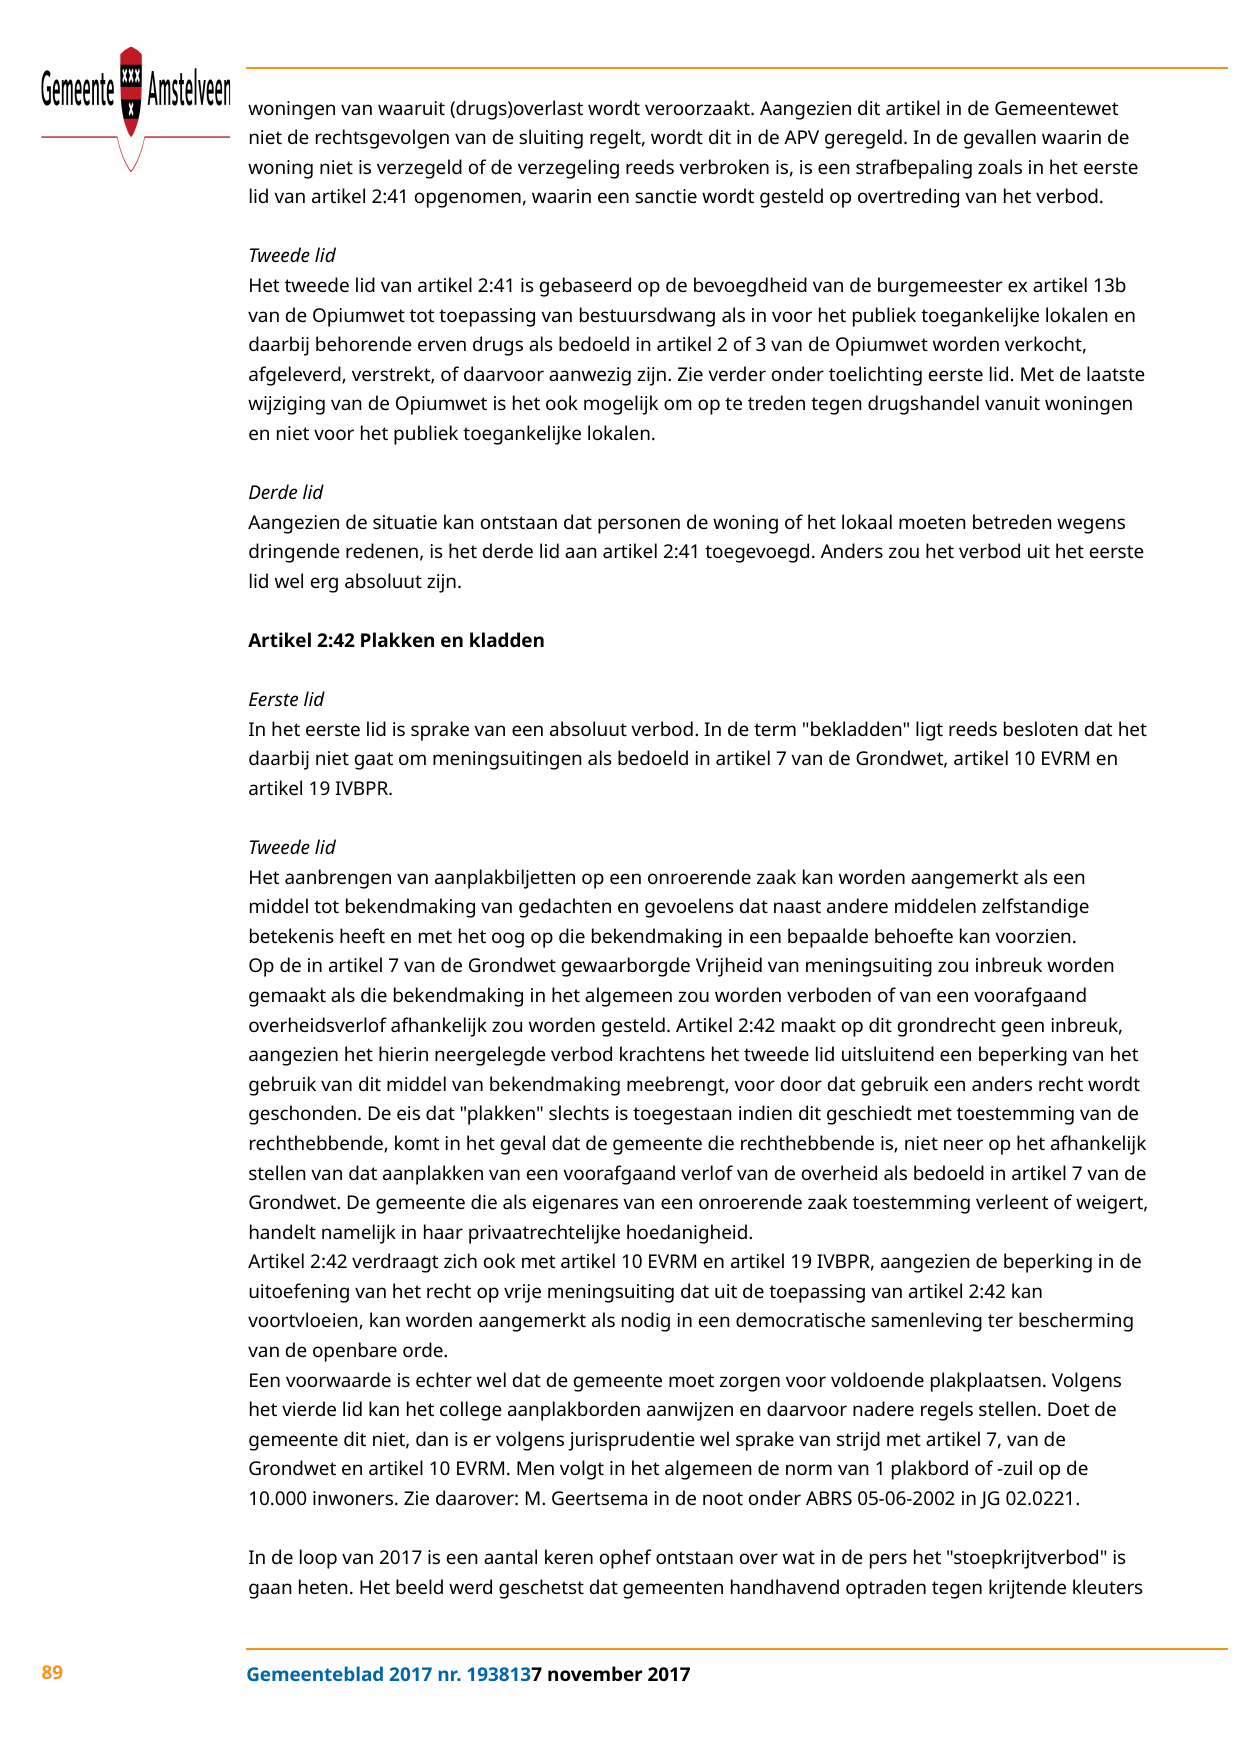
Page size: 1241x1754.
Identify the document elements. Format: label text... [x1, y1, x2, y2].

text Artikel 2:42 Plakken en kladden [248, 627, 1152, 653]
text Het tweede lid van artikel 2:41 is gebaseerd op de bevoegdheid van de burgemeester ex artikel 13b van de Opiumwet tot toepassing van bestuursdwang als in voor het publiek toegankelijke lokalen en daarbij behorende erven drugs als bedoeld in artikel 2 of 3 van de Opiumwet worden verkocht, afgeleverd, verstrekt, of daarvoor aanwezig zijn. Zie verder onder toelichting eerste lid. Met de laatste wijziging van de Opiumwet is het ook mogelijk om op te treden tegen drugshandel vanuit woningen en niet voor het publiek toegankelijke lokalen. [248, 272, 1152, 446]
picture [41, 47, 231, 172]
text Een voorwaarde is echter wel dat de gemeente moet zorgen voor voldoende plakplaatsen. Volgens het vierde lid kan het college aanplakborden aanwijzen en daarvoor nadere regels stellen. Doet de gemeente dit niet, dan is er volgens jurisprudentie wel sprake van strijd met artikel 7, van de Grondwet en artikel 10 EVRM. Men volgt in het algemeen de norm van 1 plakbord of -zuil op de 10.000 inwoners. Zie daarover: M. Geertsema in de noot onder ABRS 05-06-2002 in JG 02.0221. [248, 1367, 1152, 1511]
text Artikel 2:42 verdraagt zich ook met artikel 10 EVRM en artikel 19 IVBPR, aangezien de beperking in de uitoefening van het recht op vrije meningsuiting dat uit de toepassing van artikel 2:42 kan voortvloeien, kan worden aangemerkt als nodig in een democratische samenleving ter bescherming van de openbare orde. [248, 1248, 1152, 1363]
text Eerste lid [248, 686, 1152, 712]
text In het eerste lid is sprake van een absoluut verbod. In de term "bekladden" ligt reeds besloten dat het daarbij niet gaat om meningsuitingen als bedoeld in artikel 7 van de Grondwet, artikel 10 EVRM en artikel 19 IVBPR. [248, 716, 1152, 801]
text Op de in artikel 7 van de Grondwet gewaarborgde Vrijheid van meningsuiting zou inbreuk worden gemaakt als die bekendmaking in het algemeen zou worden verboden of van een voorafgaand overheidsverlof afhankelijk zou worden gesteld. Artikel 2:42 maakt op dit grondrecht geen inbreuk, aangezien het hierin neergelegde verbod krachtens het tweede lid uitsluitend een beperking van het gebruik van dit middel van bekendmaking meebrengt, voor door dat gebruik een anders recht wordt geschonden. De eis dat "plakken" slechts is toegestaan indien dit geschiedt met toestemming van de rechthebbende, komt in het geval dat de gemeente die rechthebbende is, niet neer op het afhankelijk stellen van dat aanplakken van een voorafgaand verlof van de overheid als bedoeld in artikel 7 van de Grondwet. De gemeente die als eigenares van een onroerende zaak toestemming verleent of weigert, handelt namelijk in haar privaatrechtelijke hoedanigheid. [248, 953, 1152, 1245]
text Het aanbrengen van aanplakbiljetten op een onroerende zaak kan worden aangemerkt als een middel tot bekendmaking van gedachten en gevoelens dat naast andere middelen zelfstandige betekenis heeft en met het oog op die bekendmaking in een bepaalde behoefte kan voorzien. [248, 864, 1152, 949]
text Tweede lid [248, 834, 1152, 860]
text woningen van waaruit (drugs)overlast wordt veroorzaakt. Aangezien dit artikel in de Gemeentewet niet de rechtsgevolgen van de sluiting regelt, wordt dit in de APV geregeld. In de gevallen waarin de woning niet is verzegeld of de verzegeling reeds verbroken is, is een strafbepaling zoals in het eerste lid van artikel 2:41 opgenomen, waarin een sanctie wordt gesteld op overtreding van het verbod. [248, 95, 1152, 209]
text Tweede lid [248, 243, 1152, 268]
text Derde lid [248, 479, 1152, 505]
text In de loop van 2017 is een aantal keren ophef ontstaan over wat in de pers het "stoepkrijtverbod" is gaan heten. Het beeld werd geschetst dat gemeenten handhavend optraden tegen krijtende kleuters [248, 1544, 1152, 1600]
text Aangezien de situatie kan ontstaan dat personen de woning of het lokaal moeten betreden wegens dringende redenen, is het derde lid aan artikel 2:41 toegevoegd. Anders zou het verbod uit het eerste lid wel erg absoluut zijn. [248, 509, 1152, 594]
